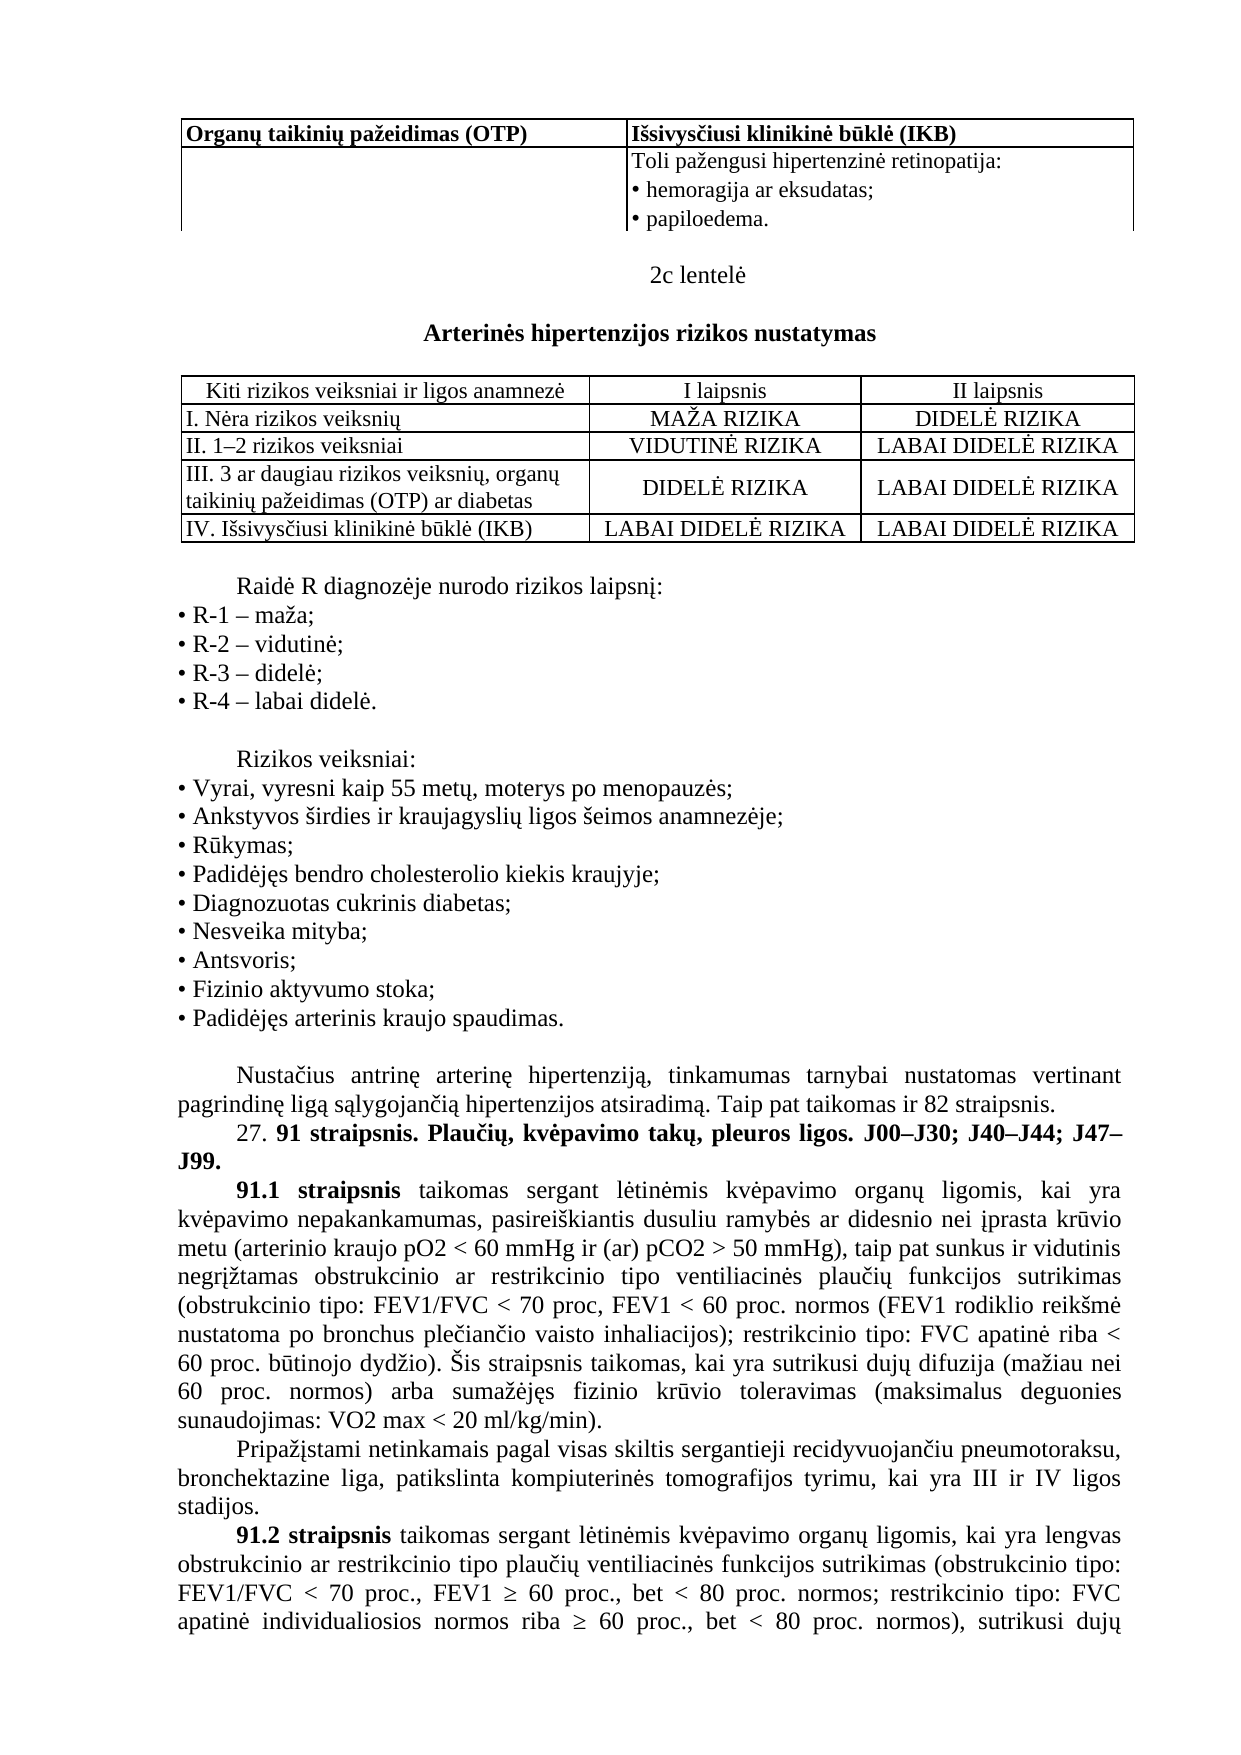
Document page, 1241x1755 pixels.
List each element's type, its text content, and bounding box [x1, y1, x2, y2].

table_cell DIDELĖ RIZIKA [590, 461, 860, 513]
text Arterinės hipertenzijos rizikos nustatymas [177, 318, 1122, 346]
text • Ankstyvos širdies ir kraujagyslių ligos šeimos anamnezėje; [177, 801, 1122, 830]
text • Diagnozuotas cukrinis diabetas; [177, 888, 1122, 916]
table_cell Toli pažengusi hipertenzinė retinopatija: • hemoragija ar eksudatas; • papiloedema. [628, 148, 1133, 231]
table_cell III. 3 ar daugiau rizikos veiksnių, organų taikinių pažeidimas (OTP) ar diabetas [182, 461, 589, 513]
text • R-2 – vidutinė; [177, 629, 1122, 658]
text 91.2 straipsnis taikomas sergant lėtinėmis kvėpavimo organų ligomis, kai yra lengvas obstrukcinio ar restrikcinio tipo plaučių ventiliacinės funkcijos sutrikimas (obstrukcinio tipo: FEV1/FVC < 70 proc., FEV1 ≥ 60 proc., bet < 80 proc. normos; restrikcinio tipo: FVC apatinė individualiosios normos riba ≥ 60 proc., bet < 80 proc. normos), sutrikusi dujų [177, 1520, 1122, 1635]
text • Vyrai, vyresni kaip 55 metų, moterys po menopauzės; [177, 773, 1122, 801]
text • Padidėjęs arterinis kraujo spaudimas. [177, 1003, 1122, 1031]
table_cell LABAI DIDELĖ RIZIKA [862, 515, 1134, 541]
table_cell DIDELĖ RIZIKA [862, 405, 1134, 431]
table_header Organų taikinių pažeidimas (OTP) [182, 120, 626, 146]
table_header Kiti rizikos veiksniai ir ligos anamnezė [182, 377, 589, 403]
text • Nesveika mityba; [177, 916, 1122, 945]
text • R-1 – maža; [177, 600, 1122, 629]
table_cell IV. Išsivysčiusi klinikinė būklė (IKB) [182, 515, 589, 541]
text 91.1 straipsnis taikomas sergant lėtinėmis kvėpavimo organų ligomis, kai yra kvėpavimo nepakankamumas, pasireiškiantis dusuliu ramybės ar didesnio nei įprasta krūvio metu (arterinio kraujo pO2 < 60 mmHg ir (ar) pCO2 > 50 mmHg), taip pat sunkus ir vidutinis negrįžtamas obstrukcinio ar restrikcinio tipo ventiliacinės plaučių funkcijos sutrikimas (obstrukcinio tipo: FEV1/FVC < 70 proc, FEV1 < 60 proc. normos (FEV1 rodiklio reikšmė nustatoma po bronchus plečiančio vaisto inhaliacijos); restrikcinio tipo: FVC apatinė riba < 60 proc. būtinojo dydžio). Šis straipsnis taikomas, kai yra sutrikusi dujų difuzija (mažiau nei 60 proc. normos) arba sumažėjęs fizinio krūvio toleravimas (maksimalus deguonies sunaudojimas: VO2 max < 20 ml/kg/min). [177, 1175, 1122, 1434]
text Pripažįstami netinkamais pagal visas skiltis sergantieji recidyvuojančiu pneumotoraksu, bronchektazine liga, patikslinta kompiuterinės tomografijos tyrimu, kai yra III ir IV ligos stadijos. [177, 1434, 1122, 1520]
table_cell LABAI DIDELĖ RIZIKA [862, 433, 1134, 459]
text 2c lentelė [649, 260, 1122, 289]
text 27. 91 straipsnis. Plaučių, kvėpavimo takų, pleuros ligos. J00–J30; J40–J44; J47–J99. [177, 1118, 1122, 1175]
table_cell VIDUTINĖ RIZIKA [590, 433, 860, 459]
text • R-4 – labai didelė. [177, 686, 1122, 715]
text • Rūkymas; [177, 830, 1122, 859]
table_header II laipsnis [862, 377, 1134, 403]
table_cell [182, 148, 626, 231]
text • Padidėjęs bendro cholesterolio kiekis kraujyje; [177, 859, 1122, 888]
table_cell LABAI DIDELĖ RIZIKA [862, 461, 1134, 513]
table_cell LABAI DIDELĖ RIZIKA [590, 515, 860, 541]
table_cell I. Nėra rizikos veiksnių [182, 405, 589, 431]
text Rizikos veiksniai: [177, 744, 1122, 773]
text • R-3 – didelė; [177, 658, 1122, 686]
text Raidė R diagnozėje nurodo rizikos laipsnį: [177, 571, 1122, 600]
table_cell MAŽA RIZIKA [590, 405, 860, 431]
text Nustačius antrinę arterinę hipertenziją, tinkamumas tarnybai nustatomas vertinant pagrindinę ligą sąlygojančią hipertenzijos atsiradimą. Taip pat taikomas ir 82 straipsnis. [177, 1060, 1122, 1118]
table_header I laipsnis [590, 377, 860, 403]
text • Fizinio aktyvumo stoka; [177, 974, 1122, 1003]
text • Antsvoris; [177, 945, 1122, 974]
table_header Išsivysčiusi klinikinė būklė (IKB) [628, 120, 1133, 146]
table_cell II. 1–2 rizikos veiksniai [182, 433, 589, 459]
